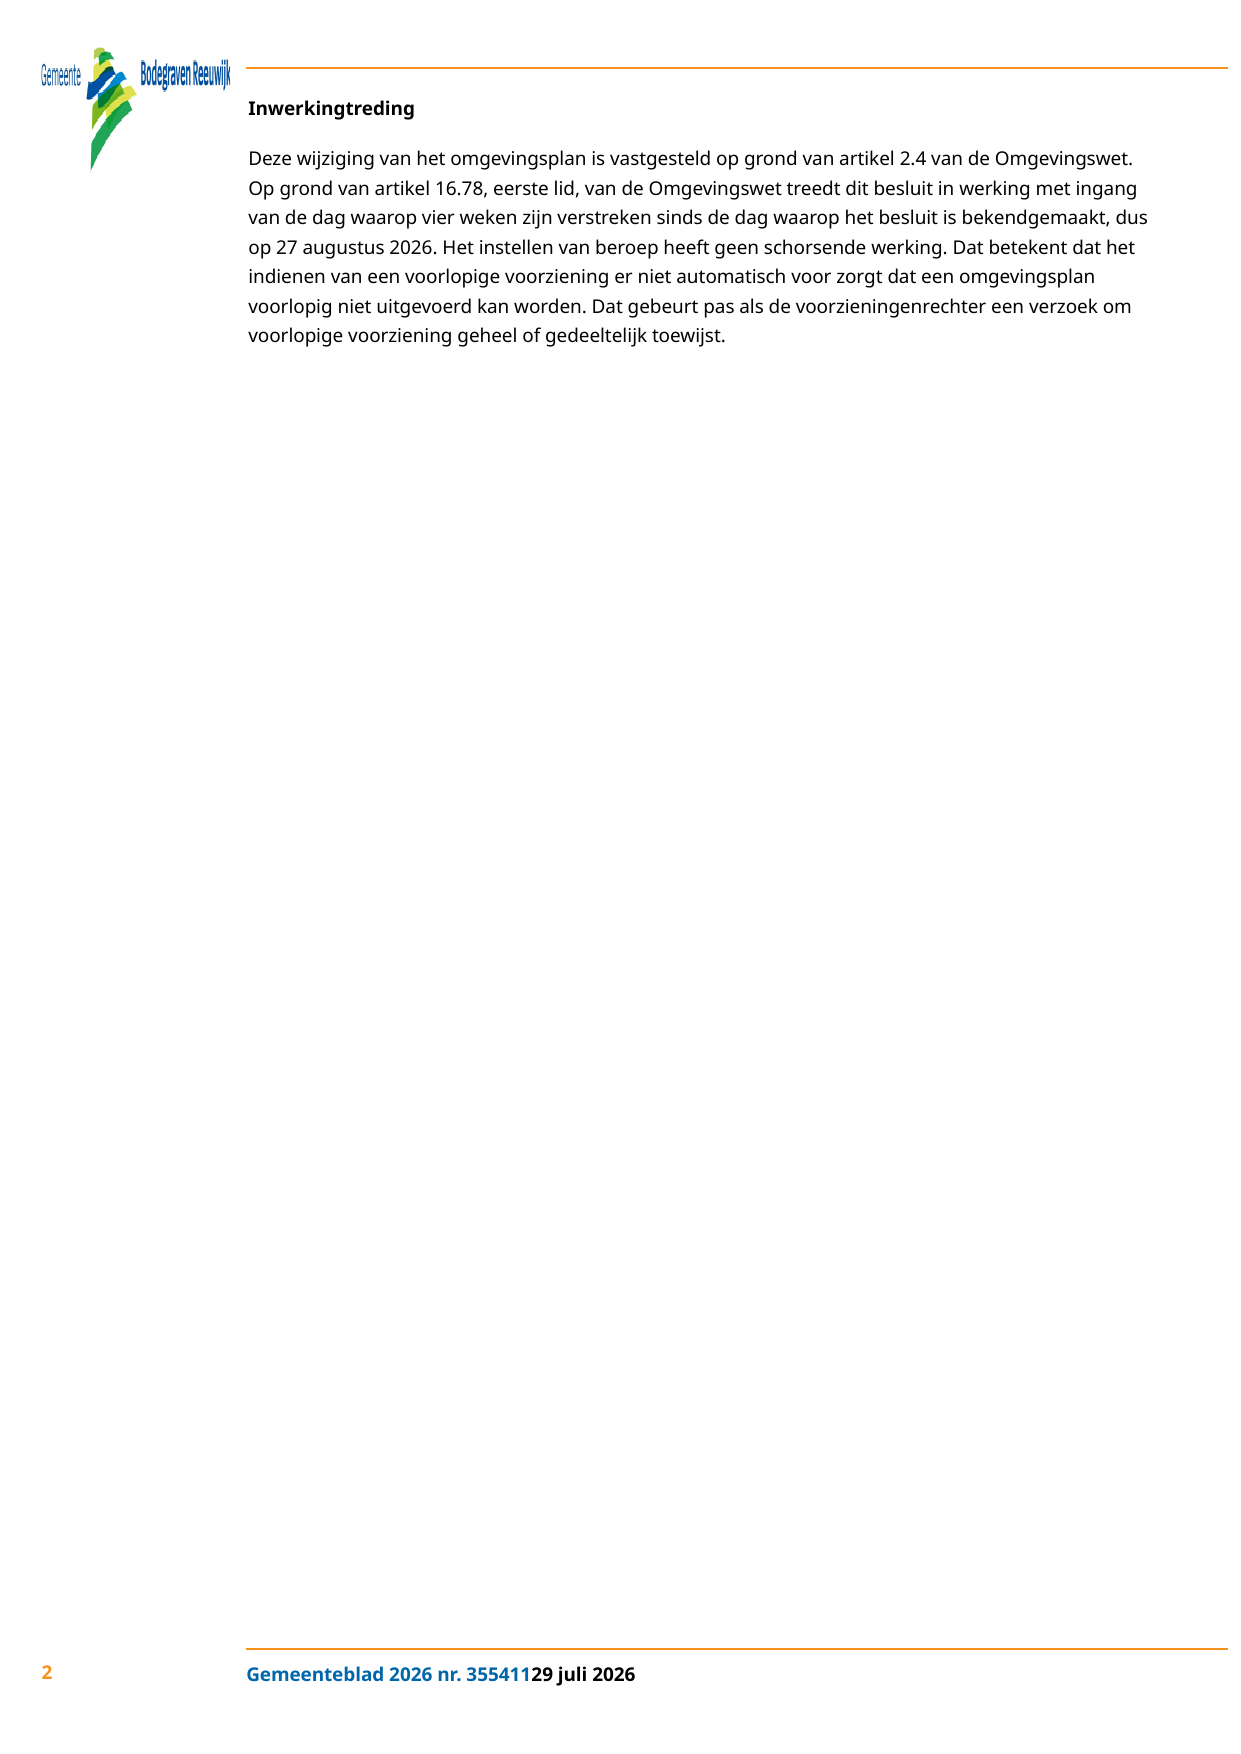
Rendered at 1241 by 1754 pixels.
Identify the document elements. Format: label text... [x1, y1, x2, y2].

text Deze wijziging van het omgevingsplan is vastgesteld op grond van artikel 2.4 van de Omgevingswet. Op grond van artikel 16.78, eerste lid, van de Omgevingswet treedt dit besluit in werking met ingang van de dag waarop vier weken zijn verstreken sinds de dag waarop het besluit is bekendgemaakt, dus op 27 augustus 2026. Het instellen van beroep heeft geen schorsende werking. Dat betekent dat het indienen van een voorlopige voorziening er niet automatisch voor zorgt dat een omgevingsplan voorlopig niet uitgevoerd kan worden. Dat gebeurt pas als de voorzieningenrechter een verzoek om voorlopige voorziening geheel of gedeeltelijk toewijst. [248, 145, 1152, 348]
picture [41, 47, 231, 172]
text Inwerkingtreding [248, 95, 1152, 121]
